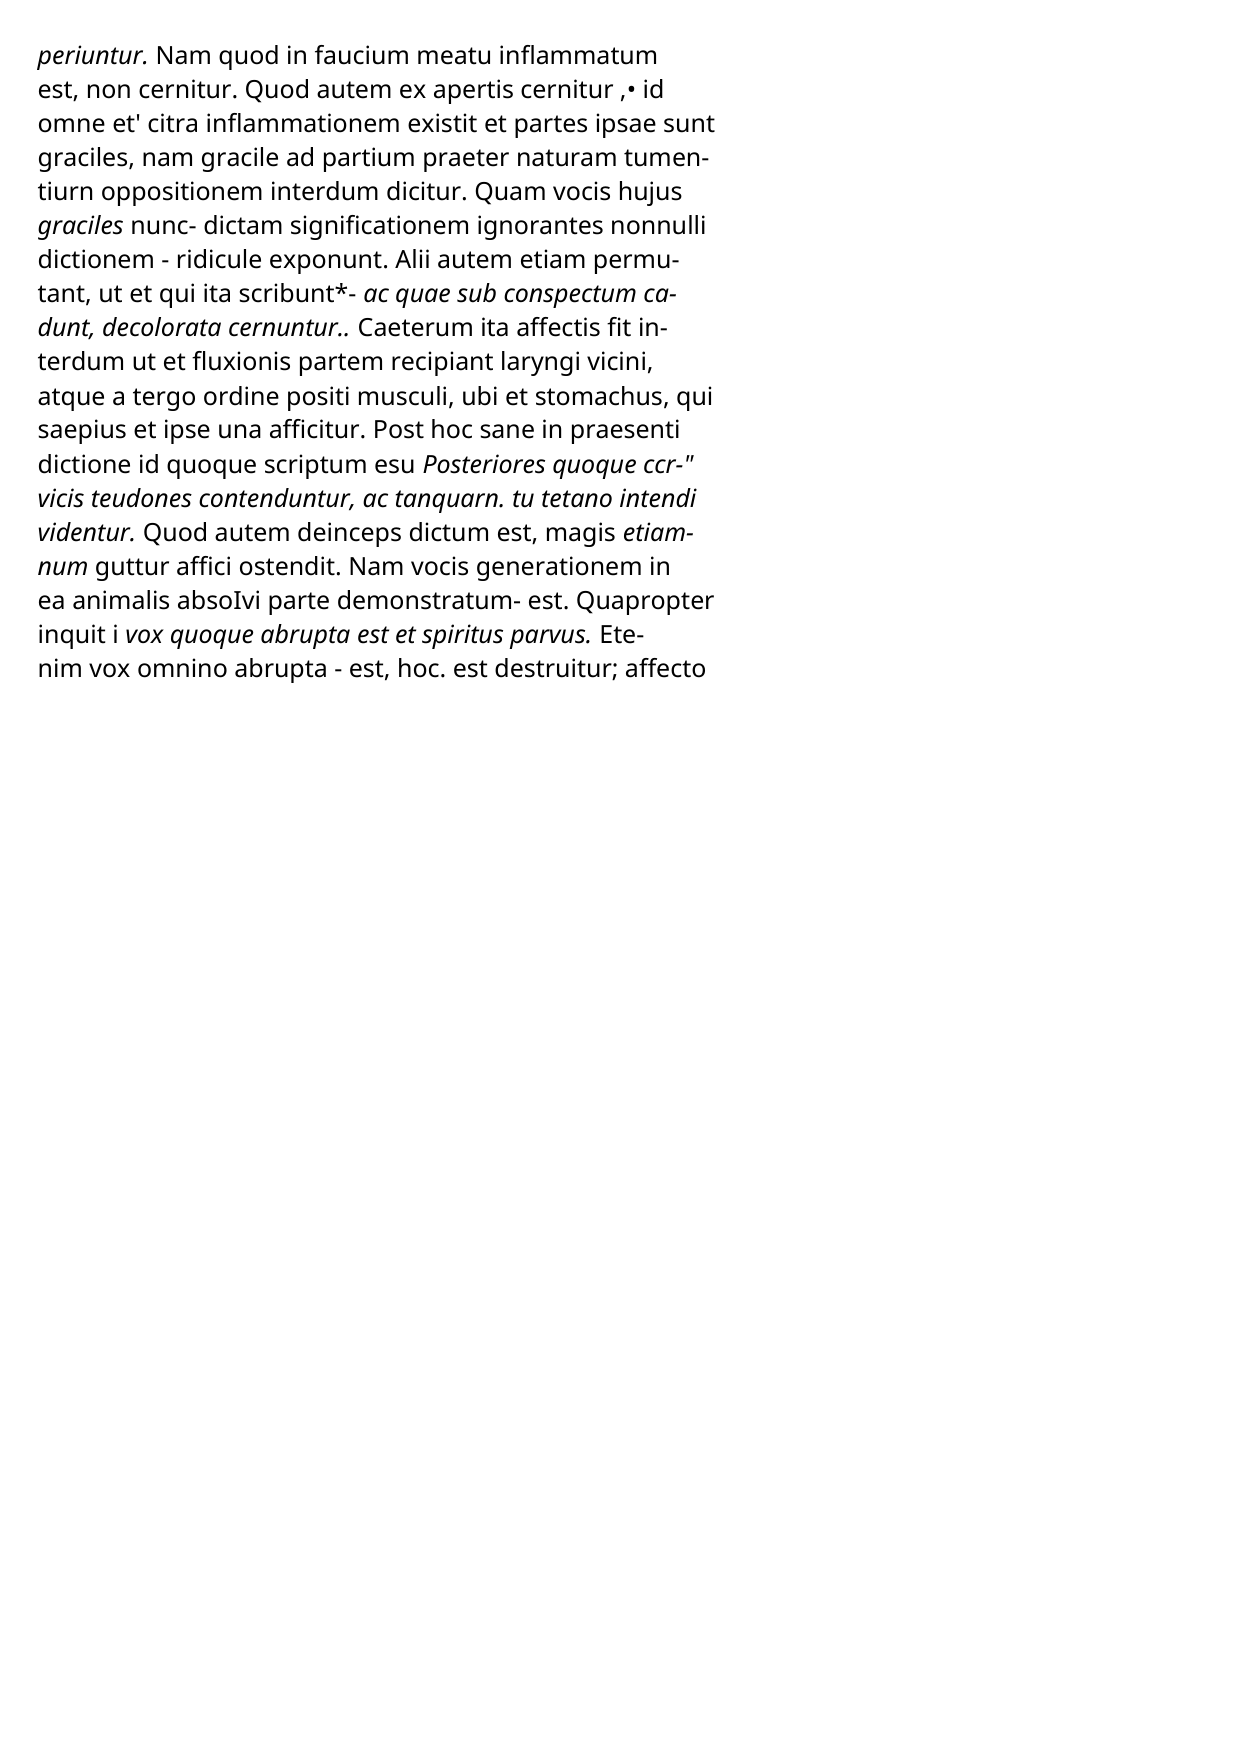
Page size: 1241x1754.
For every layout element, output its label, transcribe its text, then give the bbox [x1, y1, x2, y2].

text periuntur. Nam quod in faucium meatu inflammatum est, non cernitur. Quod autem ex apertis cernitur ,• id omne et' citra inflammationem existit et partes ipsae sunt graciles, nam gracile ad partium praeter naturam tumen- tiurn oppositionem interdum dicitur. Quam vocis hujus graciles nunc- dictam significationem ignorantes nonnulli dictionem - ridicule exponunt. Alii autem etiam permu- tant, ut et qui ita scribunt*- ac quae sub conspectum ca- dunt, decolorata cernuntur.. Caeterum ita affectis fit in- terdum ut et fluxionis partem recipiant laryngi vicini, atque a tergo ordine positi musculi, ubi et stomachus, qui saepius et ipse una afficitur. Post hoc sane in praesenti dictione id quoque scriptum esu Posteriores quoque ccr-" vicis teudones contenduntur, ac tanquarn. tu tetano intendi videntur. Quod autem deinceps dictum est, magis etiam- num guttur affici ostendit. Nam vocis generationem in ea animalis absoIvi parte demonstratum- est. Quapropter inquit i vox quoque abrupta est et spiritus parvus. Ete- nim vox omnino abrupta - est, hoc. est destruitur; affecto [37, 37, 1203, 685]
